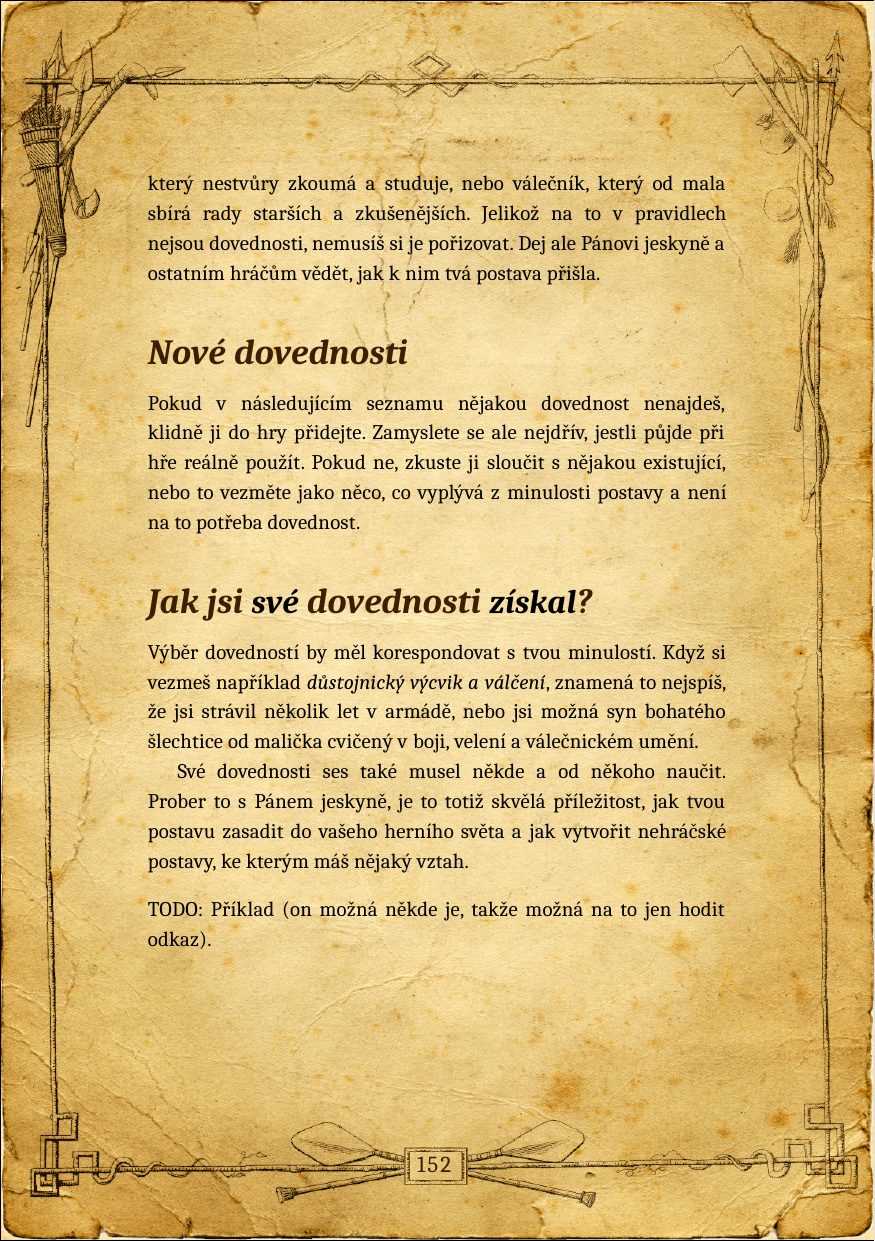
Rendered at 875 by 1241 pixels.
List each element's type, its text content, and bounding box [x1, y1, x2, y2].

picture [1, 1, 874, 1240]
text který nestvůry zkoumá a⁠ studuje, nebo válečník, který od mala sbírá rady starších a⁠ zkušenějších. Jelikož na to v⁠ pravidlech nejsou dovednosti, nemusíš si je pořizovat. Dej ale Pánovi jeskyně a⁠ ostatním hráčům vědět, jak k⁠ nim tvá postava přišla. [148, 172, 726, 285]
subtitle Jak jsi své dovednosti získal? [148, 582, 726, 623]
subtitle Nové dovednosti [148, 333, 726, 373]
text Výběr dovedností by měl korespondovat s⁠ tvou minulostí. Když si vezmeš například důstojnický výcvik a⁠ válčení, znamená to nejspíš, že jsi strávil několik let v⁠ armádě, nebo jsi možná syn bohatého šlechtice od malička cvičený v⁠ boji, velení a⁠ válečnickém umění. Své dovednosti ses také musel někde a⁠ od někoho naučit. Prober to s⁠ Pánem jeskyně, je to totiž skvělá příležitost, jak tvou postavu zasadit do vašeho herního světa a⁠ jak vytvořit nehráčské postavy, ke kterým máš nějaký vztah. [148, 640, 726, 874]
text Pokud v⁠ následujícím seznamu nějakou dovednost nenajdeš, klidně ji do hry přidejte. Zamyslete se ale nejdřív, jestli půjde při hře reálně použít. Pokud ne, zkuste ji sloučit s⁠ nějakou existující, nebo to vezměte jako něco, co vyplývá z⁠ minulosti postavy a⁠ není na to potřeba dovednost. [148, 391, 726, 535]
text TODO: Příklad (on možná někde je, takže možná na to jen hodit odkaz). [148, 897, 726, 951]
